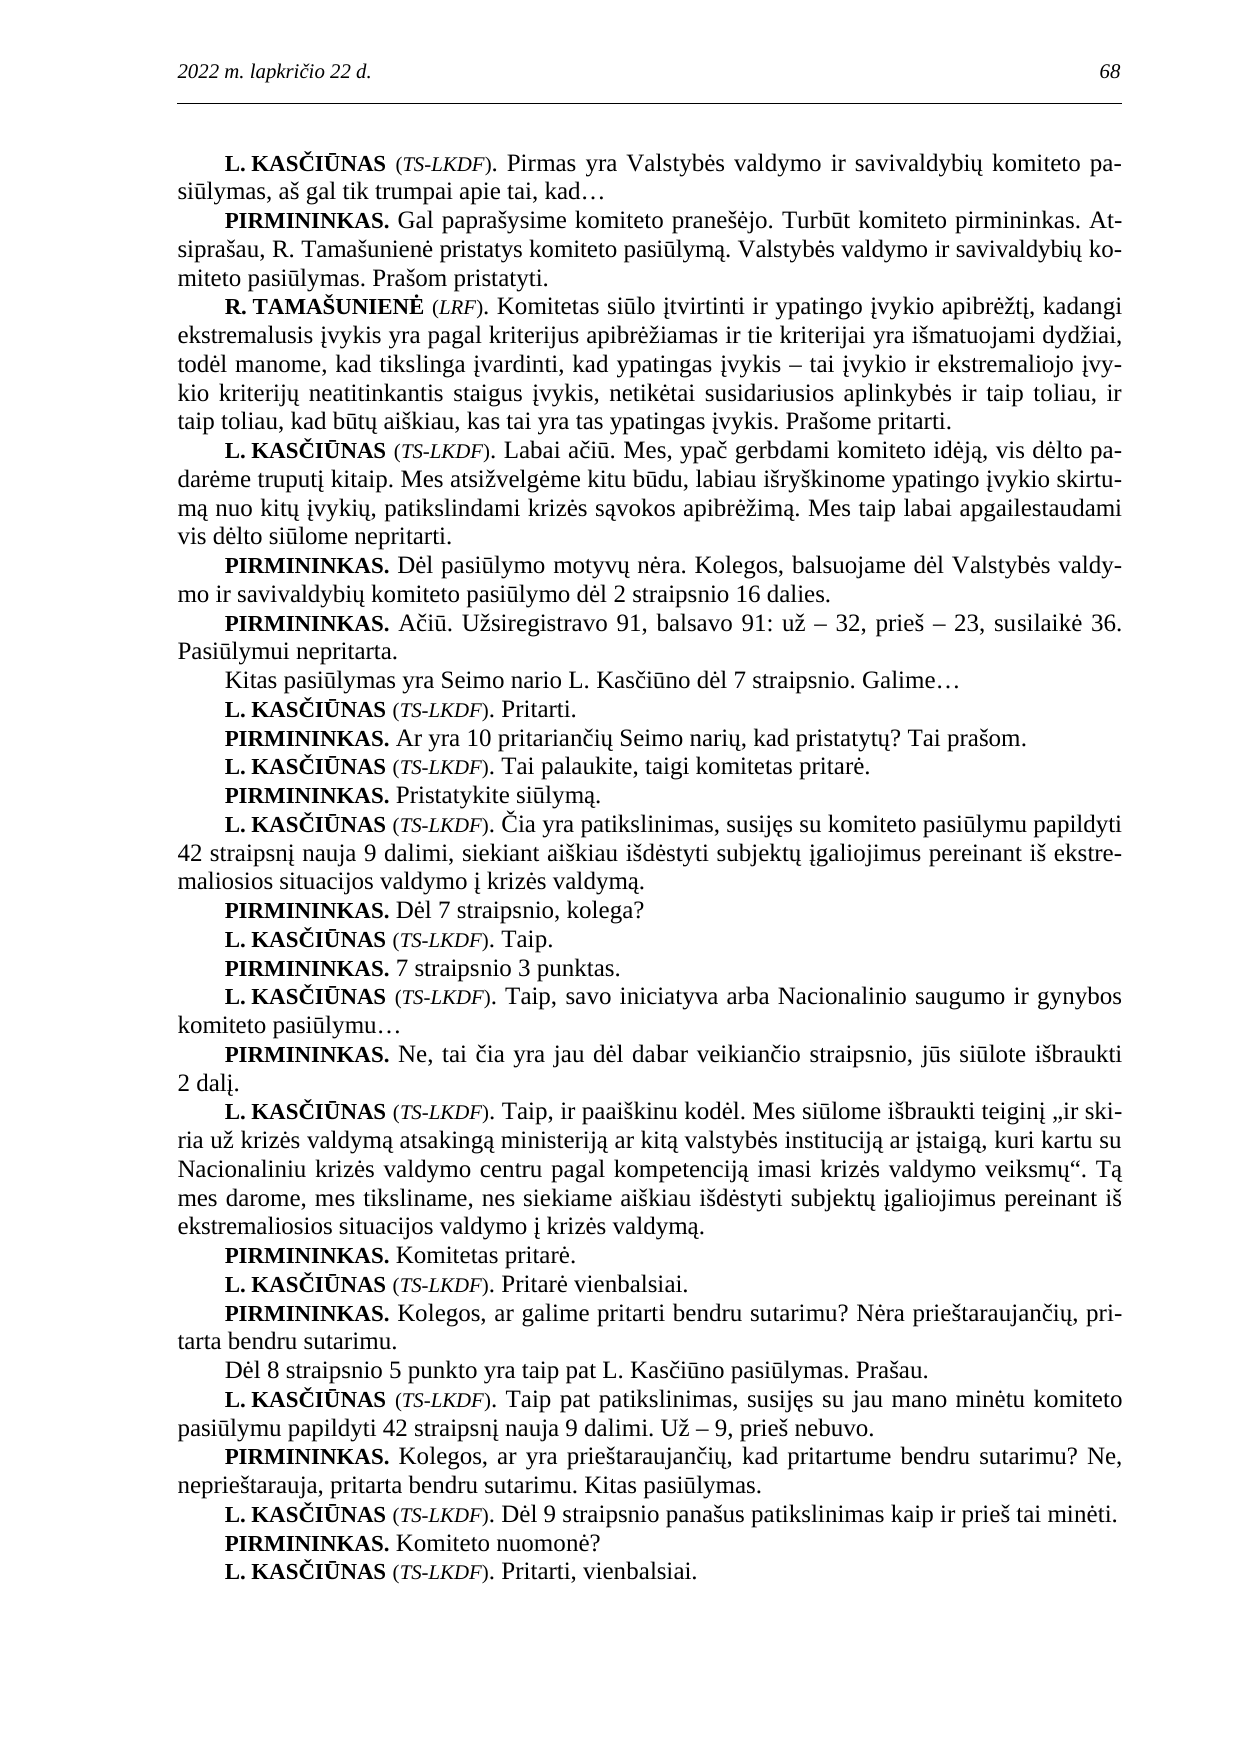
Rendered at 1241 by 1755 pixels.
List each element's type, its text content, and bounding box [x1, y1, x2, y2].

text PIRMININKAS. Ko­mi­te­to nuo­mo­nė? [177, 1528, 1122, 1556]
text L. KASČIŪNAS (TS-LKDF). Taip pat pa­tiks­li­ni­mas, su­si­jęs su jau ma­no mi­nė­tu ko­mi­te­to pa­siū­ly­mu pa­pil­dy­ti 42 straips­nį nau­ja 9 da­li­mi. Už – 9, prieš ne­bu­vo. [177, 1384, 1122, 1441]
text L. KASČIŪNAS (TS-LKDF). Pri­tar­ti, vien­bal­siai. [177, 1556, 1122, 1585]
text L. KASČIŪNAS (TS-LKDF). Taip, ir pa­aiš­ki­nu ko­dėl. Mes siū­lo­me iš­brauk­ti tei­gi­nį „ir ski­ria už kri­zės val­dy­mą at­sa­kin­gą mi­nis­te­ri­ją ar ki­tą vals­ty­bės ins­ti­tu­ci­ją ar įstai­gą, ku­ri kar­tu su Na­cio­na­li­niu kri­zės val­dy­mo cen­tru pa­gal kom­pe­ten­ci­ją ima­si kri­zės val­dy­mo veiks­mų“. Tą mes da­ro­me, mes tiks­li­na­me, nes sie­kia­me aiš­kiau iš­dės­ty­ti sub­jek­tų įga­lio­ji­mus per­ei­nant iš eks­tre­ma­lio­sios si­tu­a­ci­jos val­dy­mo į kri­zės val­dy­mą. [177, 1096, 1122, 1240]
text PIRMININKAS. Ko­le­gos, ar ga­li­me pri­tar­ti ben­dru su­ta­ri­mu? Nė­ra prieš­ta­rau­jan­čių, pri­tar­ta ben­dru su­ta­ri­mu. [177, 1298, 1122, 1355]
text L. KASČIŪNAS (TS-LKDF). Dėl 9 straips­nio pa­na­šus pa­tiks­li­ni­mas kaip ir prieš tai mi­nė­ti. [177, 1499, 1122, 1528]
text PIRMININKAS. Ar yra 10 pri­ta­rian­čių Sei­mo na­rių, kad pri­sta­ty­tų? Tai pra­šom. [177, 723, 1122, 751]
text PIRMININKAS. Ko­mi­te­tas pri­ta­rė. [177, 1240, 1122, 1269]
text L. KASČIŪNAS (TS-LKDF). La­bai ačiū. Mes, ypač gerb­da­mi ko­mi­te­to idė­ją, vis dėl­to pa­da­rė­me tru­pu­tį ki­taip. Mes at­si­žvel­gė­me ki­tu bū­du, la­biau iš­ryš­ki­no­me ypa­tin­go įvy­kio skir­tu­mą nuo ki­tų įvy­kių, pa­tiks­lin­da­mi kri­zės są­vo­kos api­brė­ži­mą. Mes taip la­bai ap­gai­les­tau­da­mi vis dėl­to siū­lo­me ne­pri­tar­ti. [177, 435, 1122, 550]
text PIRMININKAS. Pri­sta­ty­ki­te siū­ly­mą. [177, 780, 1122, 809]
text L. KASČIŪNAS (TS-LKDF). Tai pa­lau­ki­te, tai­gi ko­mi­te­tas pri­ta­rė. [177, 751, 1122, 780]
text PIRMININKAS. Ko­le­gos, ar yra prieš­ta­rau­jan­čių, kad pri­tar­tu­me ben­dru su­ta­ri­mu? Ne, ne­pri­eš­ta­rau­ja, pri­tar­ta ben­dru su­ta­ri­mu. Ki­tas pa­siū­ly­mas. [177, 1441, 1122, 1499]
text L. KASČIŪNAS (TS-LKDF). Taip, sa­vo ini­cia­ty­va ar­ba Na­cio­na­li­nio sau­gu­mo ir gy­ny­bos ko­mi­te­to pa­siū­ly­mu… [177, 981, 1122, 1039]
text L. KASČIŪNAS (TS-LKDF). Pir­mas yra Vals­ty­bės val­dy­mo ir sa­vi­val­dy­bių ko­mi­te­to pa­siū­ly­mas, aš gal tik trum­pai apie tai, kad… [177, 148, 1122, 205]
text R. TAMAŠUNIENĖ (LRF). Ko­mi­te­tas siū­lo įtvir­tin­ti ir ypa­tin­go įvy­kio api­brėž­tį, ka­dan­gi eks­tre­ma­lu­sis įvy­kis yra pa­gal kri­te­ri­jus api­brė­žia­mas ir tie kri­te­ri­jai yra iš­ma­tuo­ja­mi dy­džiai, to­dėl ma­no­me, kad tiks­lin­ga įvar­din­ti, kad ypa­tin­gas įvy­kis – tai įvy­kio ir eks­tre­ma­lio­jo įvy­kio kri­te­ri­jų ne­ati­tin­kan­tis stai­gus įvy­kis, ne­ti­kė­tai su­si­da­riu­sios ap­lin­ky­bės ir taip to­liau, ir taip to­liau, kad bū­tų aiš­kiau, kas tai yra tas ypa­tin­gas įvy­kis. Pra­šo­me pri­tar­ti. [177, 291, 1122, 435]
text Ki­tas pa­siū­ly­mas yra Sei­mo na­rio L. Kas­čiū­no dėl 7 straips­nio. Ga­li­me… [177, 665, 1122, 694]
text L. KASČIŪNAS (TS-LKDF). Pri­tar­ti. [177, 694, 1122, 723]
text PIRMININKAS. Gal pa­pra­šy­si­me ko­mi­te­to pra­ne­šė­jo. Tur­būt ko­mi­te­to pir­mi­nin­kas. At­si­pra­šau, R. Ta­ma­šu­nie­nė pri­sta­tys ko­mi­te­to pa­siū­ly­mą. Vals­ty­bės val­dy­mo ir sa­vi­val­dy­bių ko­mi­te­to pa­siū­ly­mas. Pra­šom pri­sta­ty­ti. [177, 205, 1122, 291]
text L. KASČIŪNAS (TS-LKDF). Čia yra pa­tiks­li­ni­mas, su­si­jęs su ko­mi­te­to pa­siū­ly­mu pa­pil­dy­ti 42 straips­nį nau­ja 9 da­li­mi, sie­kiant aiš­kiau iš­dės­ty­ti sub­jek­tų įga­lio­ji­mus per­ei­nant iš eks­tre­ma­lio­sios si­tu­a­ci­jos val­dy­mo į kri­zės val­dy­mą. [177, 809, 1122, 895]
text L. KASČIŪNAS (TS-LKDF). Taip. [177, 924, 1122, 953]
text PIRMININKAS. Ačiū. Už­si­re­gist­ra­vo 91, bal­sa­vo 91: už – 32, prieš – 23, su­si­lai­kė 36. Pa­siū­ly­mui ne­pri­tar­ta. [177, 608, 1122, 665]
text PIRMININKAS. Dėl pa­siū­ly­mo mo­ty­vų nė­ra. Ko­le­gos, bal­suo­ja­me dėl Vals­ty­bės val­dy­mo ir sa­vi­val­dy­bių ko­mi­te­to pa­siū­ly­mo dėl 2 straips­nio 16 da­lies. [177, 550, 1122, 608]
text Dėl 8 straips­nio 5 punk­to yra taip pat L. Kas­čiū­no pa­siū­ly­mas. Pra­šau. [177, 1355, 1122, 1384]
text L. KASČIŪNAS (TS-LKDF). Pri­ta­rė vien­bal­siai. [177, 1269, 1122, 1298]
text PIRMININKAS. Dėl 7 straips­nio, ko­le­ga? [177, 895, 1122, 924]
text PIRMININKAS. Ne, tai čia yra jau dėl da­bar vei­kian­čio straips­nio, jūs siū­lo­te iš­brauk­ti 2 da­lį. [177, 1039, 1122, 1096]
text PIRMININKAS. 7 straips­nio 3 punk­tas. [177, 953, 1122, 981]
